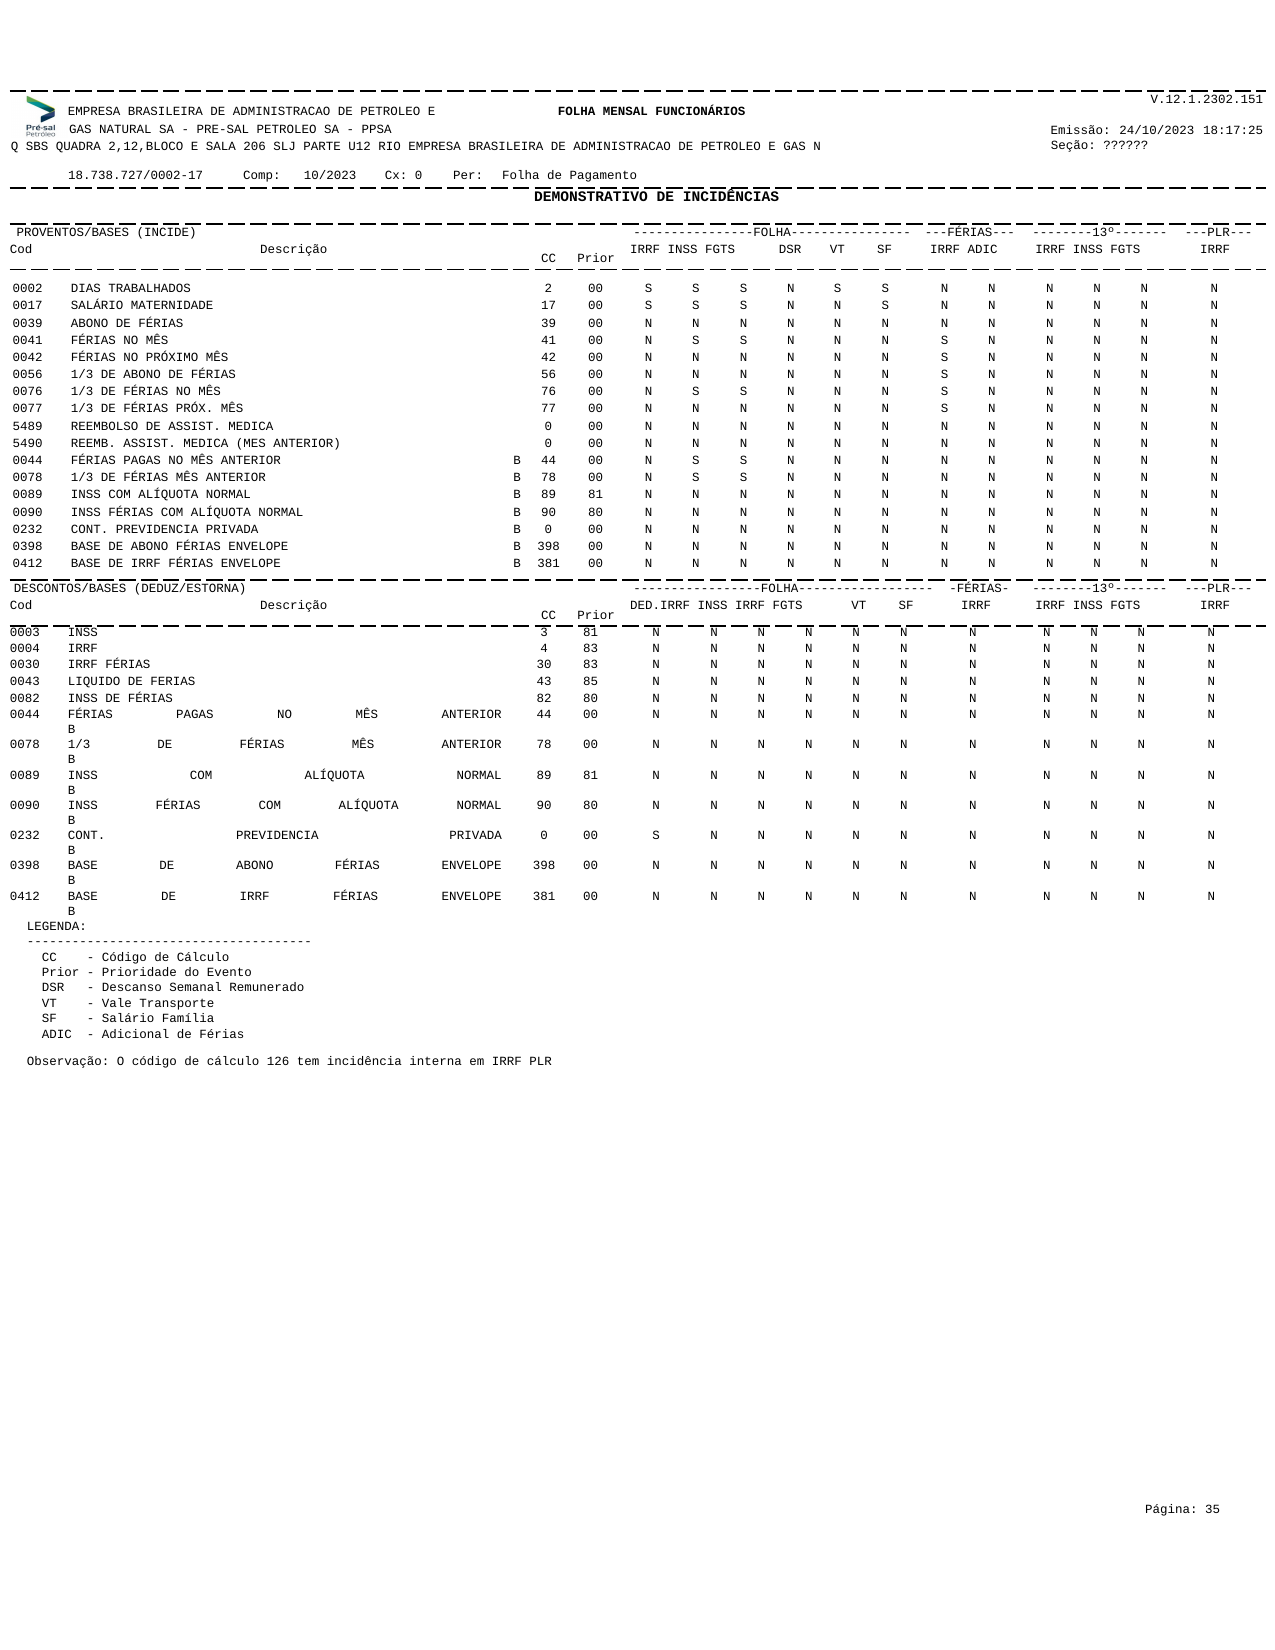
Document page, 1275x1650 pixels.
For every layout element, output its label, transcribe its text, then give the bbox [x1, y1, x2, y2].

table_cell 0056 [10, 367, 71, 384]
table_cell 0044 [10, 453, 71, 470]
table_cell N [747, 829, 794, 859]
table_cell N [699, 708, 747, 738]
table_cell N [1185, 453, 1266, 470]
table_cell N [699, 658, 747, 675]
table_cell 0090 [10, 505, 71, 522]
table_cell 00 [574, 859, 627, 889]
table_cell 44 [537, 453, 577, 470]
table_cell [1215, 890, 1266, 920]
table_cell PROVENTOS/BASES (INCIDE) Cod Descrição [10, 223, 537, 268]
table_cell N [627, 890, 699, 920]
table_cell N [849, 799, 896, 829]
table_cell N [1130, 384, 1184, 401]
table_cell N [681, 419, 728, 436]
table_cell N [1034, 367, 1082, 384]
table_cell N [1034, 298, 1082, 316]
table_cell N [681, 350, 728, 367]
table_cell N [1185, 488, 1266, 504]
table_cell REEMB. ASSIST. MEDICA (MES ANTERIOR) [71, 436, 537, 453]
table_cell S [877, 269, 927, 298]
table_cell N [877, 556, 927, 579]
table_cell N [927, 556, 977, 579]
table_cell ---FÉRIAS--- IRRF ADIC [927, 223, 1033, 268]
table_cell N [779, 488, 830, 504]
table_cell N [977, 436, 1033, 453]
table_cell N [896, 769, 922, 799]
table_cell N [849, 675, 896, 692]
table_cell N [794, 829, 848, 859]
table_cell INSS FÉRIAS COM ALÍQUOTA NORMAL B [68, 799, 502, 829]
table_cell N [849, 890, 896, 920]
table_cell --------13º------- IRRF INSS FGTS [1034, 223, 1184, 268]
table_cell N [977, 333, 1033, 350]
text SF - Salário Família [27, 1012, 1125, 1026]
table_cell N [977, 298, 1033, 316]
table_cell N [1185, 522, 1266, 539]
table_cell N [927, 453, 977, 470]
table_cell N [927, 316, 977, 333]
table_cell 3 [502, 625, 574, 642]
table_cell 1/3 DE FÉRIAS PRÓX. MÊS [71, 401, 537, 419]
table_cell N [896, 675, 922, 692]
table_cell N [1182, 708, 1214, 738]
table_cell N [1127, 708, 1182, 738]
table_cell N [1130, 556, 1184, 579]
table_cell N [779, 539, 830, 556]
table_cell N [728, 488, 779, 504]
table_cell N [830, 333, 877, 350]
table_cell N [1082, 539, 1129, 556]
table_cell S [927, 333, 977, 350]
table_cell N [1082, 453, 1129, 470]
table_cell N [1185, 269, 1266, 298]
table_cell N [830, 556, 877, 579]
table_cell N [627, 739, 699, 769]
table_cell N [627, 692, 699, 708]
table_cell N [747, 675, 794, 692]
table_cell N [779, 436, 830, 453]
table_cell N [630, 316, 681, 333]
table_cell N [1029, 708, 1079, 738]
table_cell 89 [537, 488, 577, 504]
table_cell --------13º------- IRRF INSS FGTS [1034, 579, 1184, 625]
table_cell [1215, 625, 1266, 642]
table_cell 00 [574, 890, 627, 920]
table_cell 00 [577, 350, 630, 367]
table_cell 77 [537, 401, 577, 419]
table_cell 0398 [10, 859, 68, 889]
table_cell N [1127, 799, 1182, 829]
table_cell N [1182, 799, 1214, 829]
table_cell 4 [502, 642, 574, 658]
table_cell N [1082, 316, 1129, 333]
table_cell N [1082, 350, 1129, 367]
table_cell N [1079, 708, 1127, 738]
table_cell N [1185, 350, 1266, 367]
table_cell N [681, 522, 728, 539]
table_cell 81 [574, 625, 627, 642]
table_cell N [728, 401, 779, 419]
table_cell N [779, 269, 830, 298]
table_cell N [728, 316, 779, 333]
table_cell 381 [537, 556, 577, 579]
table_cell N [830, 488, 877, 504]
table_cell 0030 [10, 658, 68, 675]
table_cell N [1082, 522, 1129, 539]
table_cell N [1185, 470, 1266, 487]
table_cell N [1127, 692, 1182, 708]
table_cell N [779, 316, 830, 333]
table_cell N [1130, 419, 1184, 436]
table_cell N [977, 522, 1033, 539]
table_cell N [830, 401, 877, 419]
table_cell N [877, 436, 927, 453]
table_cell N [1185, 316, 1266, 333]
table_cell [454, 187, 504, 223]
table_cell S [877, 298, 927, 316]
table_cell N [630, 350, 681, 367]
table_cell N [1182, 739, 1214, 769]
table_cell N [1029, 692, 1079, 708]
table_cell [1215, 829, 1266, 859]
table_cell N [927, 522, 977, 539]
table_cell N [1127, 890, 1182, 920]
table_cell N [849, 739, 896, 769]
table_cell N [794, 675, 848, 692]
table_cell N [1034, 505, 1082, 522]
table_cell 0044 [10, 708, 68, 738]
table_cell N [927, 419, 977, 436]
table_cell 00 [577, 367, 630, 384]
table_cell 00 [577, 419, 630, 436]
table_cell N [922, 829, 1029, 859]
table_cell S [728, 470, 779, 487]
table_cell N [1185, 419, 1266, 436]
table_cell N [1079, 829, 1127, 859]
table_cell 1/3 DE FÉRIAS NO MÊS [71, 384, 537, 401]
table_cell N [1034, 556, 1082, 579]
table_cell N [1034, 316, 1082, 333]
table_cell [381, 187, 453, 223]
table_cell N [830, 453, 877, 470]
table_cell N [681, 367, 728, 384]
table_header [927, 90, 1033, 187]
table_cell N [1029, 890, 1079, 920]
table_cell 80 [574, 799, 627, 829]
table_cell S [927, 350, 977, 367]
table_cell 83 [574, 658, 627, 675]
table_cell N [1029, 799, 1079, 829]
text Observação: O código de cálculo 126 tem incidência interna em IRRF PLR [27, 1055, 1125, 1069]
table_cell Prior [577, 579, 630, 625]
table_cell N [728, 419, 779, 436]
table_cell N [977, 419, 1033, 436]
table_cell 0043 [10, 675, 68, 692]
table_cell N [747, 708, 794, 738]
table_cell N [877, 470, 927, 487]
table_cell N [830, 522, 877, 539]
table_cell N [747, 859, 794, 889]
table_cell BASE DE ABONO FÉRIAS ENVELOPE B [71, 539, 537, 556]
text VT - Vale Transporte [27, 997, 1125, 1011]
table_cell N [1034, 539, 1082, 556]
table_cell N [977, 539, 1033, 556]
table_cell -----------------FOLHA------------------ DED.IRRF INSS IRRF FGTS VT SF [630, 579, 949, 625]
table_cell N [1079, 769, 1127, 799]
table_cell N [794, 739, 848, 769]
table_cell N [1182, 675, 1214, 692]
table_cell 00 [577, 522, 630, 539]
table_cell 0039 [10, 316, 71, 333]
table_cell REEMBOLSO DE ASSIST. MEDICA [71, 419, 537, 436]
table_cell S [830, 269, 877, 298]
table_cell N [699, 692, 747, 708]
table_cell S [728, 333, 779, 350]
table_cell N [830, 350, 877, 367]
table_cell Prior [577, 223, 630, 268]
table_cell N [1130, 298, 1184, 316]
table_cell FÉRIAS PAGAS NO MÊS ANTERIOR B [71, 453, 537, 470]
table_cell 0017 [10, 298, 71, 316]
table_cell N [1130, 488, 1184, 504]
table_cell N [830, 384, 877, 401]
table_cell N [699, 890, 747, 920]
table_cell 81 [577, 488, 630, 504]
table_cell N [1185, 367, 1266, 384]
table_cell 00 [577, 556, 630, 579]
table_cell 17 [537, 298, 577, 316]
table_cell N [630, 470, 681, 487]
table_cell 00 [577, 436, 630, 453]
table_cell 5489 [10, 419, 71, 436]
table_cell 0041 [10, 333, 71, 350]
table_cell 0090 [10, 799, 68, 829]
table_cell N [1127, 642, 1182, 658]
table_cell N [877, 419, 927, 436]
table_cell N [779, 333, 830, 350]
table_cell N [896, 658, 922, 675]
table_cell N [849, 859, 896, 889]
table_cell N [1182, 859, 1214, 889]
table_cell 00 [574, 829, 627, 859]
table_cell N [830, 298, 877, 316]
table_cell N [1034, 384, 1082, 401]
table_cell N [1130, 350, 1184, 367]
table_cell N [1127, 658, 1182, 675]
table_cell N [1079, 799, 1127, 829]
table_cell [1215, 769, 1266, 799]
table_cell BASE DE IRRF FÉRIAS ENVELOPE B [68, 890, 502, 920]
table_cell 81 [574, 769, 627, 799]
table_cell N [1082, 367, 1129, 384]
table_cell 0042 [10, 350, 71, 367]
table_cell N [922, 769, 1029, 799]
table_cell DEMONSTRATIVO DE INCIDÊNCIAS [505, 187, 927, 223]
table_cell N [1029, 625, 1079, 642]
table_cell [1215, 658, 1266, 675]
table_cell N [896, 829, 922, 859]
table_cell N [1182, 658, 1214, 675]
table_cell N [1130, 333, 1184, 350]
table_cell N [849, 829, 896, 859]
table_cell N [877, 350, 927, 367]
table_cell N [1082, 401, 1129, 419]
table_cell N [977, 488, 1033, 504]
table_cell SALÁRIO MATERNIDADE [71, 298, 537, 316]
table_cell INSS [68, 625, 502, 642]
table_cell N [728, 556, 779, 579]
table_cell N [699, 859, 747, 889]
table_cell N [1127, 859, 1182, 889]
table_cell [10, 187, 381, 223]
table_cell N [1185, 556, 1266, 579]
table_cell N [849, 769, 896, 799]
table_cell N [1127, 829, 1182, 859]
table_cell N [1182, 769, 1214, 799]
table_cell 44 [502, 708, 574, 738]
table_cell N [630, 505, 681, 522]
table_cell FÉRIAS NO MÊS [71, 333, 537, 350]
table_cell DESCONTOS/BASES (DEDUZ/ESTORNA) Cod Descrição [10, 579, 537, 625]
table_cell 0398 [10, 539, 71, 556]
table_cell N [922, 692, 1029, 708]
table_cell N [1029, 658, 1079, 675]
table_cell 0089 [10, 488, 71, 504]
table_cell N [1029, 642, 1079, 658]
table_cell N [794, 625, 848, 642]
table_cell N [927, 436, 977, 453]
table_cell 00 [577, 269, 630, 298]
text ADIC - Adicional de Férias [27, 1028, 1125, 1042]
table_cell N [977, 470, 1033, 487]
table_cell N [627, 675, 699, 692]
table_cell N [977, 269, 1033, 298]
table_cell N [728, 505, 779, 522]
table_cell N [779, 367, 830, 384]
table_cell 398 [537, 539, 577, 556]
table_cell 0003 [10, 625, 68, 642]
table_cell 0412 [10, 890, 68, 920]
table_cell N [630, 333, 681, 350]
table_cell N [699, 739, 747, 769]
table_cell N [896, 625, 922, 642]
table_cell S [681, 384, 728, 401]
text -------------------------------------- [27, 935, 1125, 949]
table_cell N [877, 401, 927, 419]
table_cell N [1182, 692, 1214, 708]
table_cell N [779, 522, 830, 539]
table_cell CONT. PREVIDENCIA PRIVADA B [71, 522, 537, 539]
table_cell N [977, 384, 1033, 401]
table_cell N [977, 350, 1033, 367]
table_cell -FÉRIAS- IRRF [949, 579, 1033, 625]
table_cell N [849, 658, 896, 675]
table_cell 0078 [10, 739, 68, 769]
table_cell N [1079, 675, 1127, 692]
table_cell N [1079, 890, 1127, 920]
table_cell N [1034, 333, 1082, 350]
table_cell 0089 [10, 769, 68, 799]
table_cell N [630, 436, 681, 453]
table_cell 2 [537, 269, 577, 298]
table_cell N [699, 625, 747, 642]
table_cell 0 [537, 419, 577, 436]
table_cell N [1034, 453, 1082, 470]
table_cell N [1130, 505, 1184, 522]
table_cell N [630, 367, 681, 384]
table_cell N [728, 522, 779, 539]
table_cell N [1079, 658, 1127, 675]
table_cell S [681, 333, 728, 350]
table_cell N [627, 658, 699, 675]
table_cell [1215, 739, 1266, 769]
table_cell N [627, 769, 699, 799]
table_cell ABONO DE FÉRIAS [71, 316, 537, 333]
table_cell 0 [537, 522, 577, 539]
table_cell N [1082, 505, 1129, 522]
table_cell N [699, 769, 747, 799]
table_cell N [794, 799, 848, 829]
table_cell N [1082, 556, 1129, 579]
table_cell N [779, 384, 830, 401]
table_cell N [1130, 269, 1184, 298]
table_cell N [927, 505, 977, 522]
table_cell N [1130, 539, 1184, 556]
table_cell N [977, 367, 1033, 384]
table_cell N [977, 556, 1033, 579]
table_cell 80 [574, 692, 627, 708]
table_cell N [896, 708, 922, 738]
table_cell 1/3 DE FÉRIAS MÊS ANTERIOR B [68, 739, 502, 769]
table_cell N [849, 692, 896, 708]
table_cell ---PLR--- IRRF [1185, 579, 1266, 625]
table_cell 0002 [10, 269, 71, 298]
table_cell 56 [537, 367, 577, 384]
table_cell N [1034, 419, 1082, 436]
table_cell 00 [577, 539, 630, 556]
table_cell N [922, 675, 1029, 692]
table_cell N [1082, 298, 1129, 316]
table_cell N [627, 642, 699, 658]
table_cell N [877, 453, 927, 470]
table_cell 0077 [10, 401, 71, 419]
table_cell N [830, 367, 877, 384]
table_cell ----------------FOLHA---------------- IRRF INSS FGTS DSR VT SF [630, 223, 927, 268]
table_cell 00 [577, 298, 630, 316]
table_cell CONT. PREVIDENCIA PRIVADA B [68, 829, 502, 859]
table_cell N [1127, 675, 1182, 692]
text Prior - Prioridade do Evento [27, 966, 1125, 980]
table_cell IRRF FÉRIAS [68, 658, 502, 675]
table_cell 00 [577, 401, 630, 419]
table_cell N [627, 708, 699, 738]
table_cell N [922, 642, 1029, 658]
table_cell S [728, 453, 779, 470]
table_cell N [896, 642, 922, 658]
table_cell N [681, 539, 728, 556]
table_cell N [630, 539, 681, 556]
table_cell N [681, 316, 728, 333]
table_cell CC [537, 223, 577, 268]
table_cell 42 [537, 350, 577, 367]
table_cell 78 [537, 470, 577, 487]
table_cell S [681, 298, 728, 316]
table_cell N [728, 539, 779, 556]
table_cell BASE DE ABONO FÉRIAS ENVELOPE B [68, 859, 502, 889]
table_cell N [1130, 453, 1184, 470]
table_cell N [830, 419, 877, 436]
table_cell N [1185, 298, 1266, 316]
table_cell N [1127, 625, 1182, 642]
table_cell 30 [502, 658, 574, 675]
table_cell N [849, 625, 896, 642]
table_cell S [927, 384, 977, 401]
table_cell N [1185, 401, 1266, 419]
table_cell N [1079, 739, 1127, 769]
table_cell N [927, 539, 977, 556]
table_cell N [1130, 522, 1184, 539]
table_cell N [977, 316, 1033, 333]
table_cell N [922, 799, 1029, 829]
table_cell S [681, 470, 728, 487]
table_cell N [1079, 692, 1127, 708]
table_cell N [896, 799, 922, 829]
table_cell N [630, 488, 681, 504]
table_cell N [830, 505, 877, 522]
table_cell N [1182, 625, 1214, 642]
table_cell N [1130, 367, 1184, 384]
table_cell 0076 [10, 384, 71, 401]
table_cell N [1029, 829, 1079, 859]
table_cell S [681, 453, 728, 470]
table_cell N [922, 625, 1029, 642]
table_cell INSS COM ALÍQUOTA NORMAL B [68, 769, 502, 799]
table_cell N [1082, 419, 1129, 436]
table_cell INSS COM ALÍQUOTA NORMAL B [71, 488, 537, 504]
table_cell N [794, 692, 848, 708]
table_cell 80 [577, 505, 630, 522]
table_cell N [1034, 401, 1082, 419]
table_cell N [849, 642, 896, 658]
table_header V.12.1.2302.151 Emissão: 24/10/2023 18:17:25 Seção: ?????? [1034, 90, 1266, 187]
table_cell N [779, 505, 830, 522]
table_cell N [794, 769, 848, 799]
table_cell INSS DE FÉRIAS [68, 692, 502, 708]
table_cell N [1029, 769, 1079, 799]
table_cell N [922, 739, 1029, 769]
table_cell N [794, 642, 848, 658]
table_cell N [1082, 269, 1129, 298]
table_cell 0412 [10, 556, 71, 579]
table_cell 43 [502, 675, 574, 692]
table_cell 00 [574, 708, 627, 738]
table_cell N [977, 453, 1033, 470]
table_cell 83 [574, 642, 627, 658]
table_cell ---PLR--- IRRF [1185, 223, 1266, 268]
table_cell N [830, 436, 877, 453]
table_cell INSS FÉRIAS COM ALÍQUOTA NORMAL B [71, 505, 537, 522]
table_cell S [728, 298, 779, 316]
table_cell N [1127, 739, 1182, 769]
table_cell N [779, 401, 830, 419]
table_cell [1215, 708, 1266, 738]
table_cell N [630, 522, 681, 539]
table_cell 76 [537, 384, 577, 401]
table_cell N [922, 859, 1029, 889]
table_cell N [849, 708, 896, 738]
table_cell N [699, 799, 747, 829]
table_cell N [627, 799, 699, 829]
table_cell 00 [577, 333, 630, 350]
table_cell [1215, 799, 1266, 829]
table_cell 00 [577, 384, 630, 401]
table_cell N [779, 419, 830, 436]
table_cell 41 [537, 333, 577, 350]
table_cell 90 [537, 505, 577, 522]
table_cell N [1185, 384, 1266, 401]
table_cell N [747, 890, 794, 920]
table_cell N [896, 890, 922, 920]
table_cell N [699, 642, 747, 658]
table_cell N [922, 658, 1029, 675]
table_cell N [877, 333, 927, 350]
table_cell N [728, 436, 779, 453]
table_cell N [830, 470, 877, 487]
table_cell 00 [577, 470, 630, 487]
table_cell N [922, 708, 1029, 738]
table_cell 82 [502, 692, 574, 708]
table_cell 1/3 DE ABONO DE FÉRIAS [71, 367, 537, 384]
table_cell [1215, 675, 1266, 692]
table_cell S [681, 269, 728, 298]
table_cell BASE DE IRRF FÉRIAS ENVELOPE B [71, 556, 537, 579]
table_cell N [927, 298, 977, 316]
table_cell N [927, 269, 977, 298]
table_cell N [1034, 350, 1082, 367]
table_cell N [747, 692, 794, 708]
text DSR - Descanso Semanal Remunerado [27, 981, 1125, 996]
table_cell N [1185, 505, 1266, 522]
table_cell N [1130, 436, 1184, 453]
table_cell S [630, 298, 681, 316]
table_cell N [1185, 333, 1266, 350]
table_cell 0082 [10, 692, 68, 708]
table_cell 0 [502, 829, 574, 859]
table_cell N [747, 658, 794, 675]
table_cell N [1029, 739, 1079, 769]
table_cell [1034, 187, 1184, 223]
table_cell N [896, 859, 922, 889]
text LEGENDA: [27, 920, 1125, 934]
table_cell N [1034, 522, 1082, 539]
table_cell 89 [502, 769, 574, 799]
table_cell [1215, 642, 1266, 658]
table_cell N [1130, 401, 1184, 419]
table_cell N [681, 488, 728, 504]
table_cell S [927, 401, 977, 419]
table_cell IRRF [68, 642, 502, 658]
table_cell N [1029, 859, 1079, 889]
table_cell 00 [577, 453, 630, 470]
table_cell N [627, 625, 699, 642]
table_cell N [877, 505, 927, 522]
table_cell N [728, 350, 779, 367]
table_cell N [681, 505, 728, 522]
table_cell [1215, 692, 1266, 708]
table_cell N [1082, 384, 1129, 401]
table_cell N [1130, 470, 1184, 487]
table_cell S [630, 269, 681, 298]
table_cell N [1034, 470, 1082, 487]
table_cell N [1185, 436, 1266, 453]
table_cell [927, 187, 1033, 223]
table_cell N [681, 401, 728, 419]
table_cell N [877, 316, 927, 333]
text CC - Código de Cálculo [27, 951, 1125, 965]
table_cell N [630, 401, 681, 419]
table_cell N [747, 769, 794, 799]
table_cell N [747, 799, 794, 829]
table_cell 85 [574, 675, 627, 692]
table_cell S [627, 829, 699, 859]
table_cell 0004 [10, 642, 68, 658]
table_cell N [699, 675, 747, 692]
table_cell N [977, 401, 1033, 419]
table_cell 39 [537, 316, 577, 333]
table_cell DIAS TRABALHADOS [71, 269, 537, 298]
table_cell CC [537, 579, 577, 625]
table_cell N [1127, 769, 1182, 799]
table_cell N [877, 539, 927, 556]
table_cell N [794, 859, 848, 889]
table_cell N [1034, 488, 1082, 504]
table_cell N [1182, 829, 1214, 859]
table_cell S [927, 367, 977, 384]
table_cell S [728, 269, 779, 298]
table_cell N [794, 890, 848, 920]
table_cell N [877, 522, 927, 539]
table_cell N [630, 453, 681, 470]
table_cell 78 [502, 739, 574, 769]
table_cell N [1185, 539, 1266, 556]
table_cell 0232 [10, 829, 68, 859]
table_cell N [779, 350, 830, 367]
table_cell N [877, 384, 927, 401]
table_cell [1185, 187, 1266, 223]
table_cell N [1182, 890, 1214, 920]
table_cell 00 [574, 739, 627, 769]
table_cell N [630, 419, 681, 436]
table_cell N [1079, 625, 1127, 642]
table_cell N [1029, 675, 1079, 692]
table_cell N [896, 739, 922, 769]
table_cell 0 [537, 436, 577, 453]
table_cell N [779, 556, 830, 579]
table_cell N [747, 625, 794, 642]
table_cell 381 [502, 890, 574, 920]
table_cell N [1079, 859, 1127, 889]
table_cell S [728, 384, 779, 401]
table_cell N [977, 505, 1033, 522]
table_cell 90 [502, 799, 574, 829]
table_cell N [1082, 470, 1129, 487]
table_cell N [1182, 642, 1214, 658]
table_cell N [794, 658, 848, 675]
table_cell N [877, 488, 927, 504]
table_cell N [1082, 333, 1129, 350]
table_cell N [1034, 269, 1082, 298]
table_cell [1215, 859, 1266, 889]
table_cell N [927, 470, 977, 487]
table_cell N [1082, 488, 1129, 504]
table_header EMPRESA BRASILEIRA DE ADMINISTRACAO DE PETROLEO E FOLHA MENSAL FUNCIONÁRIOS GAS NATURAL SA - PRE-SAL PETROLEO SA - PPSA Q SBS QUADRA 2,12,BLOCO E SALA 206 SLJ PARTE U12 RIO EMPRESA BRASILEIRA DE ADMINISTRACAO DE PETROLEO E GAS N 18.738.727/0002-17 Comp: 10/2023 Cx: 0 Per: Folha de Pagamento [10, 90, 927, 187]
table_cell N [779, 470, 830, 487]
table_cell N [681, 436, 728, 453]
table_cell FÉRIAS PAGAS NO MÊS ANTERIOR B [68, 708, 502, 738]
table_cell N [630, 384, 681, 401]
table_cell N [627, 859, 699, 889]
table_cell N [1034, 436, 1082, 453]
table_cell N [794, 708, 848, 738]
table_cell 0232 [10, 522, 71, 539]
table_cell 00 [577, 316, 630, 333]
table_cell FÉRIAS NO PRÓXIMO MÊS [71, 350, 537, 367]
table_cell N [830, 316, 877, 333]
table_cell N [699, 829, 747, 859]
table_cell N [896, 692, 922, 708]
table_cell 5490 [10, 436, 71, 453]
table_cell LIQUIDO DE FERIAS [68, 675, 502, 692]
table_cell N [830, 539, 877, 556]
table_cell N [747, 739, 794, 769]
table_cell N [1130, 316, 1184, 333]
table_cell N [681, 556, 728, 579]
table_cell 1/3 DE FÉRIAS MÊS ANTERIOR B [71, 470, 537, 487]
table_cell N [877, 367, 927, 384]
table_cell N [630, 556, 681, 579]
table_cell N [779, 298, 830, 316]
table_cell 0078 [10, 470, 71, 487]
table_cell N [1079, 642, 1127, 658]
table_cell 398 [502, 859, 574, 889]
table_cell N [728, 367, 779, 384]
table_cell N [922, 890, 1029, 920]
table_cell N [927, 488, 977, 504]
table_cell N [779, 453, 830, 470]
table_cell N [1082, 436, 1129, 453]
table_cell N [747, 642, 794, 658]
